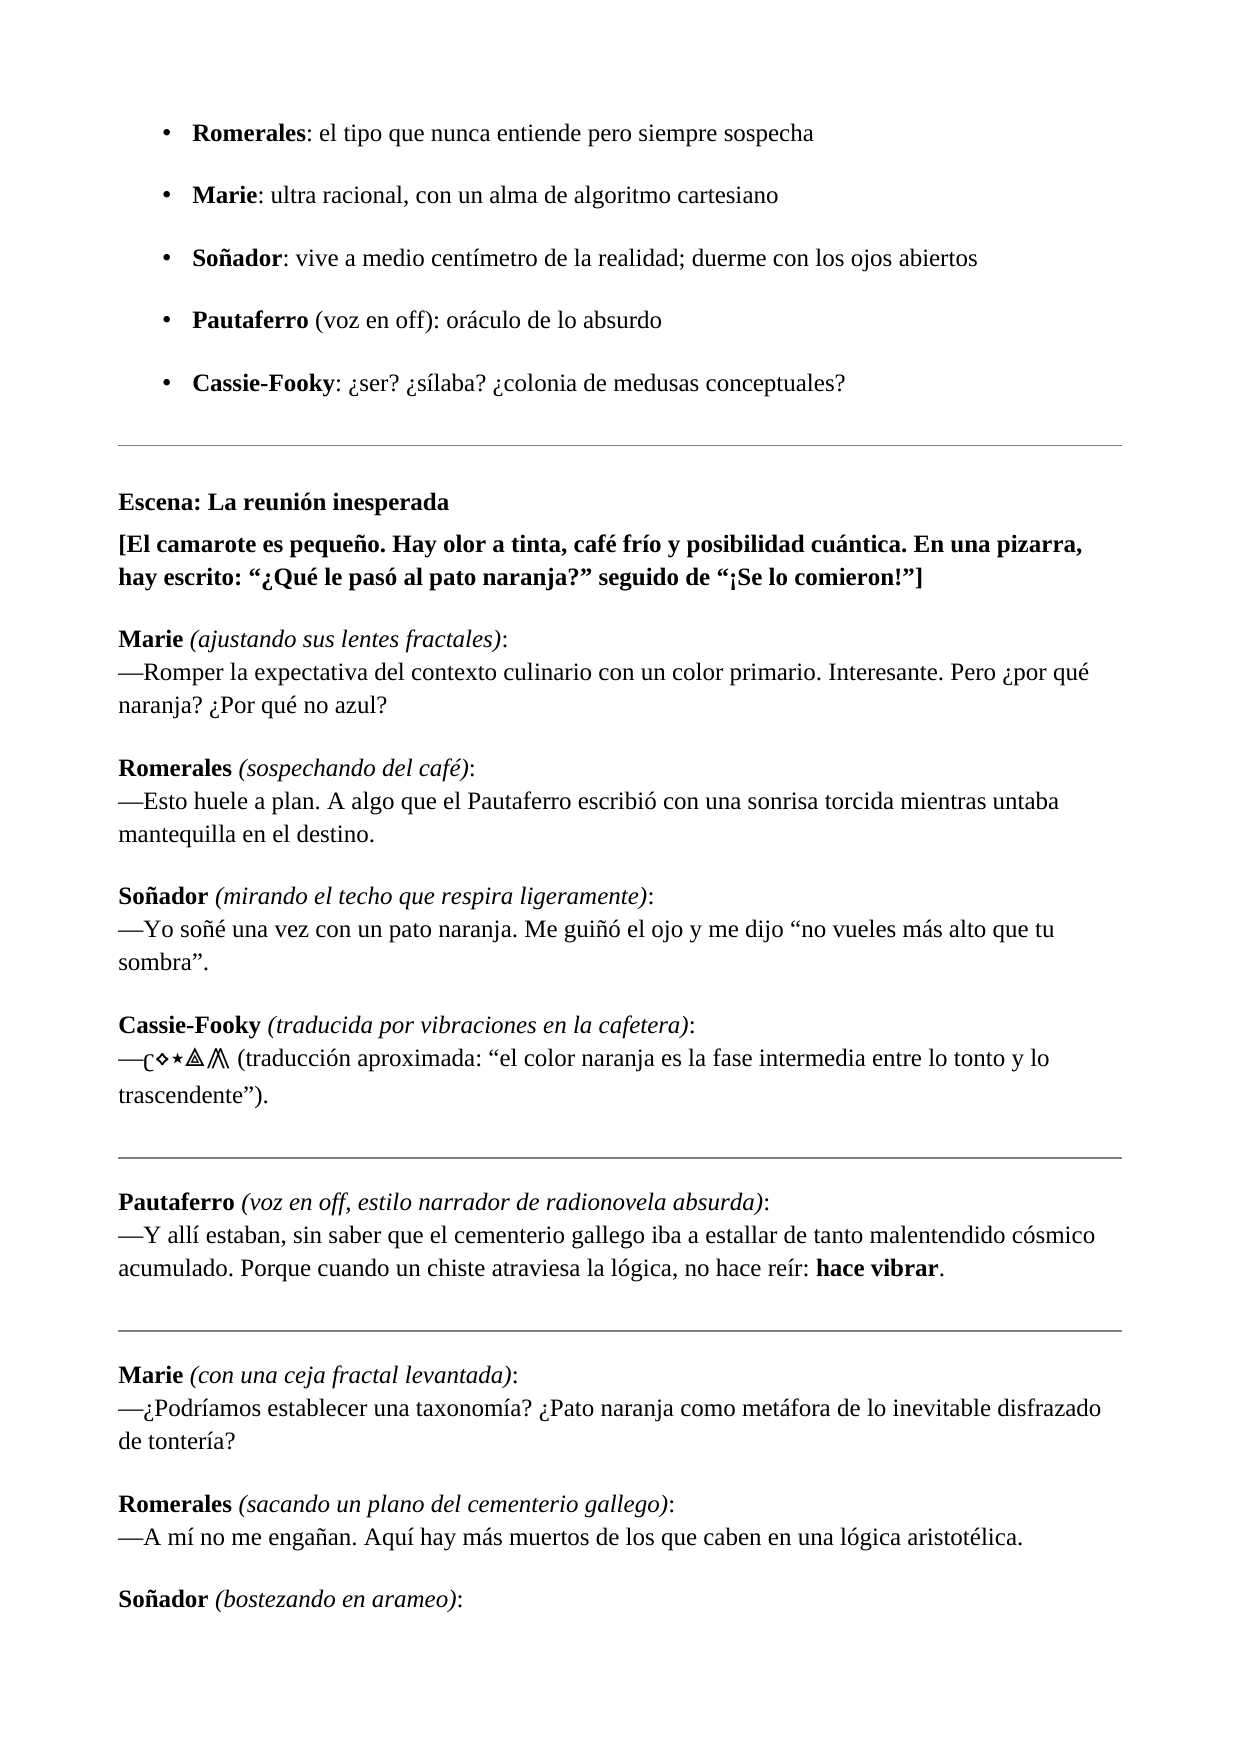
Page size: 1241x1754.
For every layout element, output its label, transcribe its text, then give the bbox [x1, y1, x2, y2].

text [El camarote es pequeño. Hay olor a tinta, café frío y posibilidad cuántica. En una pizarra, hay escrito: “¿Qué le pasó al pato naranja?” seguido de “¡Se lo comieron!”] [118, 529, 1122, 590]
text Soñador (mirando el techo que respira ligeramente): —Yo soñé una vez con un pato naranja. Me guiñó el ojo y me dijo “no vueles más alto que tu sombra”. [118, 881, 1122, 976]
list Pautaferro (voz en off): oráculo de lo absurdo [162, 306, 1122, 334]
list Romerales: el tipo que nunca entiende pero siempre sospecha [162, 118, 1122, 147]
text Pautaferro (voz en off, estilo narrador de radionovela absurda): —Y allí estaban, sin saber que el cementerio gallego iba a estallar de tanto malentendido cósmico acumulado. Porque cuando un chiste atraviesa la lógica, no hace reír: hace vibrar. [118, 1187, 1122, 1282]
list Soñador: vive a medio centímetro de la realidad; duerme con los ojos abiertos [162, 243, 1122, 272]
text Marie (ajustando sus lentes fractales): —Romper la expectativa del contexto culinario con un color primario. Interesante. Pero ¿por qué naranja? ¿Por qué no azul? [118, 624, 1122, 719]
list Cassie-Fooky: ¿ser? ¿sílaba? ¿colonia de medusas conceptuales? [162, 368, 1122, 397]
text Marie (con una ceja fractal levantada): —¿Podríamos establecer una taxonomía? ¿Pato naranja como metáfora de lo inevitable disfrazado de tontería? [118, 1360, 1122, 1455]
text Romerales (sospechando del café): —Esto huele a plan. A algo que el Pautaferro escribió con una sonrisa torcida mientras untaba mantequilla en el destino. [118, 753, 1122, 847]
text Cassie-Fooky (traducida por vibraciones en la cafetera): —ʗ⟡٭⟁⨇ (traducción aproximada: “el color naranja es la fase intermedia entre lo tonto y lo trascendente”). [118, 1010, 1122, 1109]
subtitle Escena: La reunión inesperada [118, 487, 1122, 516]
text Romerales (sacando un plano del cementerio gallego): —A mí no me engañan. Aquí hay más muertos de los que caben en una lógica aristotélica. [118, 1489, 1122, 1551]
text Soñador (bostezando en arameo): [118, 1584, 1122, 1613]
list Marie: ultra racional, con un alma de algoritmo cartesiano [162, 181, 1122, 209]
